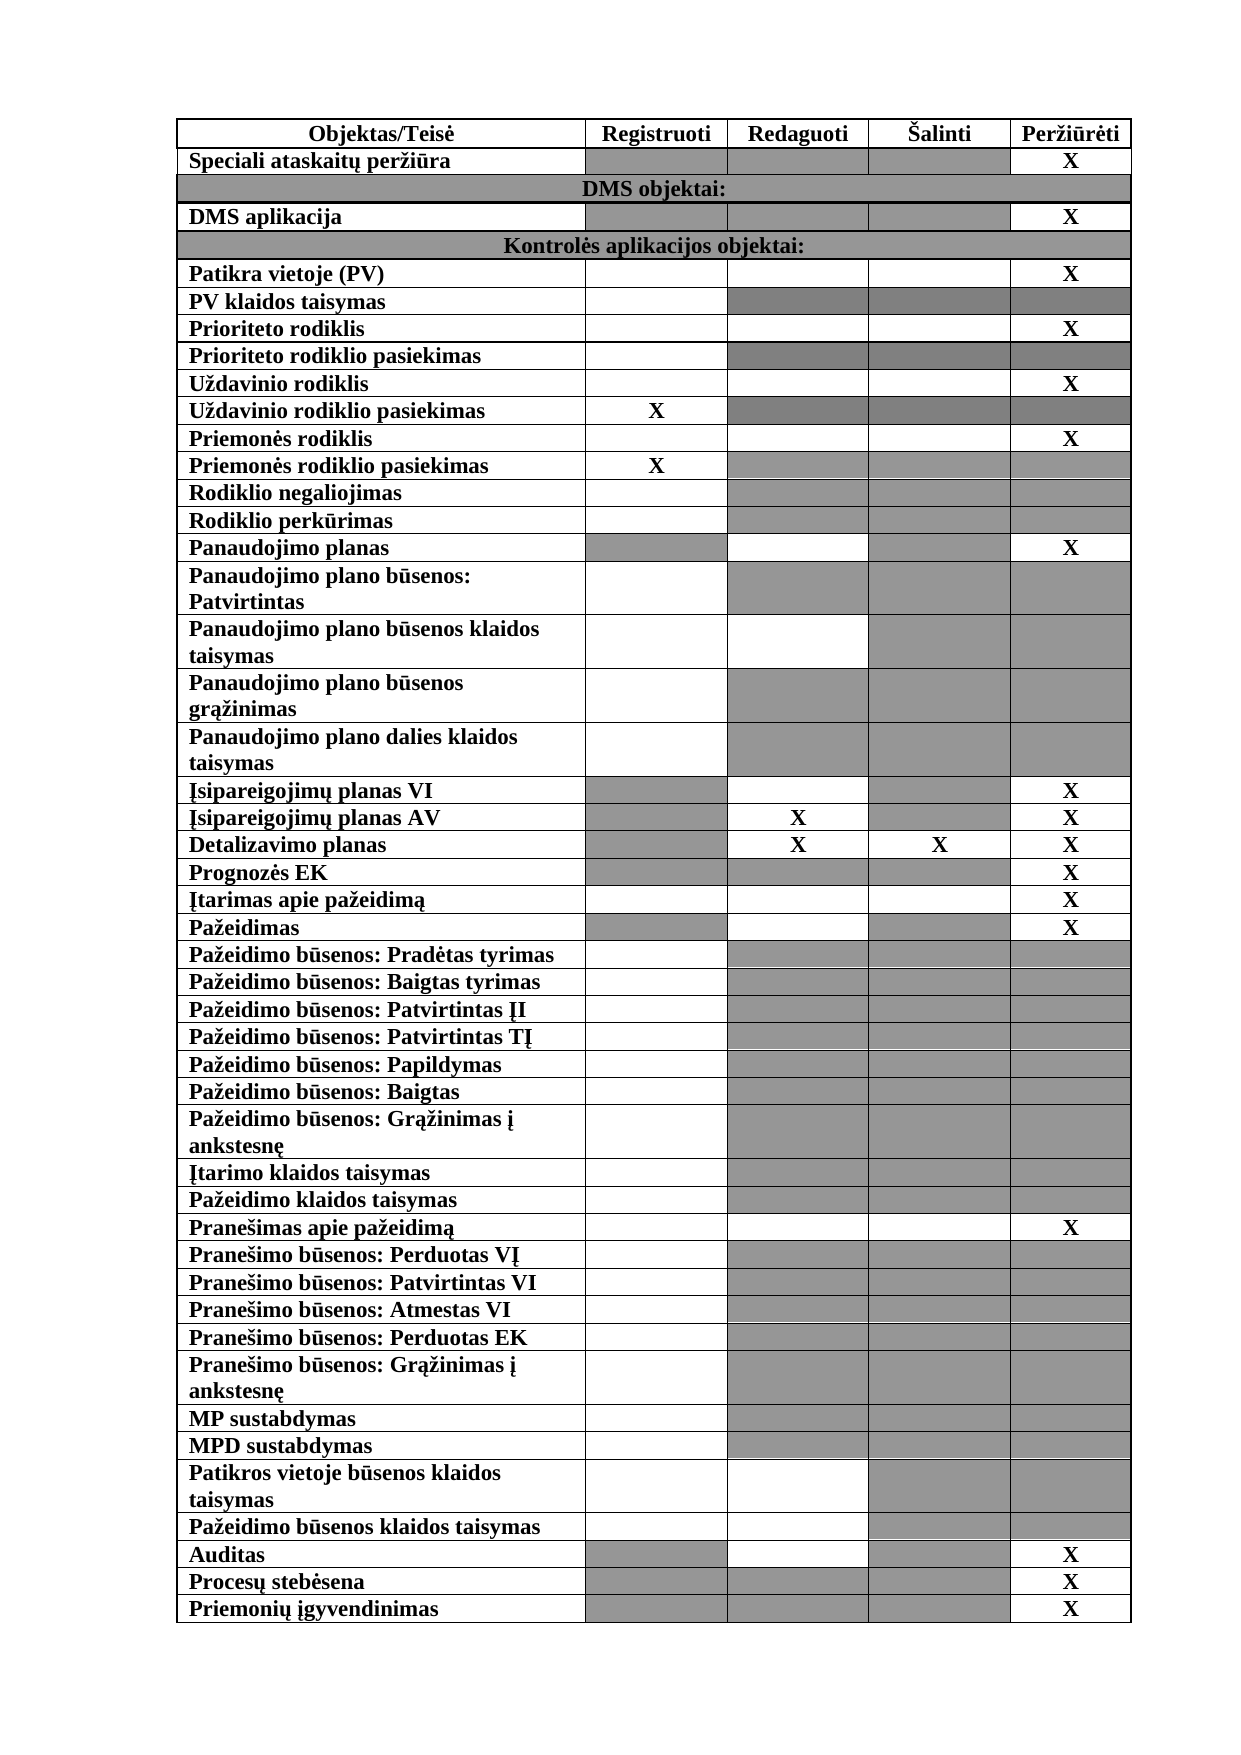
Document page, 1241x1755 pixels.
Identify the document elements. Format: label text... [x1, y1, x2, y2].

table_cell [1011, 288, 1130, 314]
table_cell Įsipareigojimų planas AV [178, 804, 585, 830]
table_cell Įtarimo klaidos taisymas [178, 1159, 585, 1186]
table_cell Pranešimo būsenos: Atmestas VI [178, 1296, 585, 1322]
table_cell MP sustabdymas [178, 1405, 585, 1431]
table_cell [586, 831, 727, 858]
table_cell [869, 204, 1010, 230]
table_cell X [1011, 149, 1131, 174]
table_cell Panaudojimo plano būsenos: Patvirtintas [178, 562, 585, 614]
table_cell Patikros vietoje būsenos klaidos taisymas [178, 1460, 585, 1512]
table_cell X [728, 804, 868, 830]
table_cell [728, 1541, 868, 1567]
table_cell [869, 1460, 1010, 1512]
table_cell [728, 886, 868, 913]
table_cell Įtarimas apie pažeidimą [178, 886, 585, 913]
table_cell [586, 969, 727, 995]
table_cell [586, 804, 727, 830]
table_cell [728, 507, 868, 533]
table_cell X [1011, 804, 1130, 830]
table_cell [586, 914, 727, 940]
table_cell Pranešimo būsenos: Perduotas VĮ [178, 1241, 585, 1268]
table_cell Pažeidimo būsenos: Baigtas [178, 1078, 585, 1104]
table_cell [1011, 941, 1130, 967]
table_cell [728, 1214, 868, 1240]
table_cell [586, 149, 727, 174]
table_cell [586, 1460, 727, 1512]
table_cell [586, 996, 727, 1022]
table_header Registruoti [586, 120, 727, 147]
table_cell [869, 859, 1010, 885]
table_cell [869, 969, 1010, 995]
table_cell [1011, 615, 1130, 668]
table_cell [728, 669, 868, 722]
table_cell X [1011, 260, 1130, 287]
table_cell X [586, 397, 727, 424]
table_cell [869, 1595, 1010, 1622]
table_cell [869, 507, 1010, 533]
table_header Peržiūrėti [1011, 120, 1130, 147]
table_cell [586, 204, 727, 230]
table_cell [586, 1541, 727, 1567]
table_cell [1011, 1105, 1130, 1158]
table_cell [869, 1105, 1010, 1158]
table_cell [728, 1568, 868, 1594]
table_cell X [1011, 425, 1130, 451]
table_cell [586, 507, 727, 533]
table_cell X [1011, 534, 1130, 561]
table_cell [1011, 343, 1130, 369]
table_cell [1011, 1187, 1130, 1213]
table_header Objektas/Teisė [178, 120, 585, 147]
table_cell [1011, 480, 1130, 506]
table_cell MPD sustabdymas [178, 1432, 585, 1458]
table_cell [586, 1159, 727, 1186]
table_cell DMS aplikacija [178, 204, 585, 230]
table_cell [869, 562, 1010, 614]
table_cell [1011, 562, 1130, 614]
table_cell [728, 1324, 868, 1350]
table_cell [728, 969, 868, 995]
table_cell [1011, 1241, 1130, 1268]
table_cell [869, 1405, 1010, 1431]
table_cell [586, 1187, 727, 1213]
table_cell [869, 534, 1010, 561]
table_cell Speciali ataskaitų peržiūra [178, 149, 585, 174]
table_cell [586, 534, 727, 561]
table_cell [869, 1296, 1010, 1322]
table_cell [1011, 723, 1130, 776]
table_cell [586, 1405, 727, 1431]
table_cell Priemonių įgyvendinimas [178, 1595, 585, 1622]
table_cell [1011, 397, 1130, 424]
table_cell [728, 996, 868, 1022]
table_cell [728, 452, 868, 478]
table_cell Pažeidimo būsenos: Patvirtintas TĮ [178, 1023, 585, 1049]
table_cell [728, 204, 868, 230]
table_cell Įsipareigojimų planas VI [178, 777, 585, 803]
table_cell Pranešimo būsenos: Patvirtintas VI [178, 1269, 585, 1295]
table_cell [586, 1595, 727, 1622]
table_cell [728, 859, 868, 885]
table_cell [728, 370, 868, 396]
table_cell [869, 452, 1010, 478]
table_cell [869, 1568, 1010, 1594]
table_cell [1011, 507, 1130, 533]
table_cell [869, 615, 1010, 668]
table_cell Pažeidimo klaidos taisymas [178, 1187, 585, 1213]
table_cell [586, 1269, 727, 1295]
table_cell [869, 914, 1010, 940]
table_cell [869, 343, 1010, 369]
table_cell [869, 1541, 1010, 1567]
table_cell [728, 1351, 868, 1404]
table_cell [1011, 1023, 1130, 1049]
table_cell [586, 315, 727, 341]
table_cell [869, 260, 1010, 287]
table_cell [586, 886, 727, 913]
table_cell [728, 425, 868, 451]
table_cell [728, 260, 868, 287]
table_cell X [1011, 1568, 1130, 1594]
table_cell [1011, 1351, 1130, 1404]
table_cell [586, 343, 727, 369]
table_cell [586, 1214, 727, 1240]
table_cell [728, 1432, 868, 1458]
table_cell Rodiklio perkūrimas [178, 507, 585, 533]
table_cell X [728, 831, 868, 858]
table_cell [728, 1023, 868, 1049]
table_cell X [1011, 1595, 1130, 1622]
table_cell Procesų stebėsena [178, 1568, 585, 1594]
table_cell Kontrolės aplikacijos objektai: [178, 232, 1130, 258]
table_cell [1011, 452, 1130, 478]
table_cell [869, 941, 1010, 967]
table_cell Uždavinio rodiklio pasiekimas [178, 397, 585, 424]
table_cell [728, 1159, 868, 1186]
table_cell [586, 480, 727, 506]
table_cell X [1011, 1214, 1130, 1240]
table_cell [869, 1078, 1010, 1104]
table_cell Prioriteto rodiklio pasiekimas [178, 343, 585, 369]
table_cell Pažeidimo būsenos: Papildymas [178, 1051, 585, 1077]
table_cell [586, 1351, 727, 1404]
table_cell [586, 615, 727, 668]
table_cell [869, 480, 1010, 506]
table_cell Pažeidimo būsenos: Patvirtintas ĮI [178, 996, 585, 1022]
table_cell [728, 1105, 868, 1158]
table_cell X [586, 452, 727, 478]
table_cell Panaudojimo plano būsenos klaidos taisymas [178, 615, 585, 668]
table_cell [1011, 1078, 1130, 1104]
table_cell [586, 1051, 727, 1077]
table_cell [1011, 1159, 1130, 1186]
table_cell [728, 562, 868, 614]
table_cell [869, 315, 1010, 341]
table_cell [869, 1051, 1010, 1077]
table_cell PV klaidos taisymas [178, 288, 585, 314]
table_cell X [1011, 370, 1130, 396]
table_cell [586, 1078, 727, 1104]
table_cell Pažeidimas [178, 914, 585, 940]
table_cell [728, 288, 868, 314]
table_cell [869, 425, 1010, 451]
table_cell [869, 149, 1010, 174]
table_cell X [1011, 859, 1130, 885]
table_cell [728, 1078, 868, 1104]
table_cell [1011, 1296, 1130, 1322]
table_cell Panaudojimo plano būsenos grąžinimas [178, 669, 585, 722]
table_cell [1011, 1324, 1130, 1350]
table_cell [869, 1269, 1010, 1295]
table_cell [728, 1051, 868, 1077]
table_cell [869, 1159, 1010, 1186]
table_cell [586, 288, 727, 314]
table_cell Pranešimo būsenos: Grąžinimas į ankstesnę [178, 1351, 585, 1404]
table_cell [586, 941, 727, 967]
table_cell [728, 397, 868, 424]
table_cell [586, 1513, 727, 1539]
table_cell [869, 397, 1010, 424]
table_cell Rodiklio negaliojimas [178, 480, 585, 506]
table_cell [869, 370, 1010, 396]
table_cell Pažeidimo būsenos: Pradėtas tyrimas [178, 941, 585, 967]
table_cell [1011, 969, 1130, 995]
table_cell [586, 370, 727, 396]
table_cell [586, 1432, 727, 1458]
table_cell X [1011, 777, 1130, 803]
table_cell Detalizavimo planas [178, 831, 585, 858]
table_cell Pažeidimo būsenos klaidos taisymas [178, 1513, 585, 1539]
table_cell [728, 1405, 868, 1431]
table_cell X [1011, 1541, 1130, 1567]
table_cell [1011, 1405, 1130, 1431]
table_cell [869, 1432, 1010, 1458]
table_cell [728, 1241, 868, 1268]
table_cell X [1011, 204, 1130, 230]
table_cell Pažeidimo būsenos: Grąžinimas į ankstesnę [178, 1105, 585, 1158]
table_cell [1011, 1460, 1130, 1512]
table_cell [869, 996, 1010, 1022]
table_cell [586, 1568, 727, 1594]
table_cell [728, 914, 868, 940]
table_cell Uždavinio rodiklis [178, 370, 585, 396]
table_cell [728, 777, 868, 803]
table_cell [869, 1324, 1010, 1350]
table_cell [1011, 1051, 1130, 1077]
table_cell [869, 288, 1010, 314]
table_cell X [869, 831, 1010, 858]
table_cell [869, 1513, 1010, 1539]
table_cell [869, 723, 1010, 776]
table_cell [728, 1187, 868, 1213]
table_cell [728, 723, 868, 776]
table_cell DMS objektai: [178, 175, 1130, 201]
table_cell [728, 1595, 868, 1622]
table_cell [869, 777, 1010, 803]
table_cell [586, 562, 727, 614]
table_cell X [1011, 914, 1130, 940]
table_cell [586, 859, 727, 885]
table_cell [586, 1324, 727, 1350]
table_cell [869, 886, 1010, 913]
table_cell [869, 1214, 1010, 1240]
table_cell [728, 480, 868, 506]
table_cell [869, 1241, 1010, 1268]
table_cell Pažeidimo būsenos: Baigtas tyrimas [178, 969, 585, 995]
table_cell [728, 343, 868, 369]
table_cell [869, 804, 1010, 830]
table_cell [728, 534, 868, 561]
table_cell [1011, 1269, 1130, 1295]
table_cell [1011, 1513, 1130, 1539]
table_cell [728, 1269, 868, 1295]
table_header Šalinti [869, 120, 1010, 147]
table_cell Pranešimo būsenos: Perduotas EK [178, 1324, 585, 1350]
table_cell X [1011, 886, 1130, 913]
table_cell [586, 1241, 727, 1268]
table_cell [586, 425, 727, 451]
table_cell [728, 315, 868, 341]
table_cell Priemonės rodiklis [178, 425, 585, 451]
table_cell [869, 1023, 1010, 1049]
table_cell Prognozės EK [178, 859, 585, 885]
table_cell Patikra vietoje (PV) [178, 260, 585, 287]
table_cell X [1011, 831, 1130, 858]
table_cell Panaudojimo planas [178, 534, 585, 561]
table_cell [586, 1023, 727, 1049]
table_cell [586, 777, 727, 803]
table_cell [728, 1513, 868, 1539]
table_cell Pranešimas apie pažeidimą [178, 1214, 585, 1240]
table_cell Auditas [178, 1541, 585, 1567]
table_cell [586, 669, 727, 722]
table_cell [586, 260, 727, 287]
table_cell Priemonės rodiklio pasiekimas [178, 452, 585, 478]
table_cell [1011, 1432, 1130, 1458]
table_cell [728, 941, 868, 967]
table_cell X [1011, 315, 1130, 341]
table_cell Prioriteto rodiklis [178, 315, 585, 341]
table_cell [869, 1187, 1010, 1213]
table_cell [1011, 996, 1130, 1022]
table_cell [869, 669, 1010, 722]
table_cell [728, 615, 868, 668]
table_header Redaguoti [728, 120, 868, 147]
table_cell [728, 1460, 868, 1512]
table_cell [728, 149, 868, 174]
table_cell [728, 1296, 868, 1322]
table_cell Panaudojimo plano dalies klaidos taisymas [178, 723, 585, 776]
table_cell [869, 1351, 1010, 1404]
table_cell [586, 723, 727, 776]
table_cell [586, 1296, 727, 1322]
table_cell [1011, 669, 1130, 722]
table_cell [586, 1105, 727, 1158]
